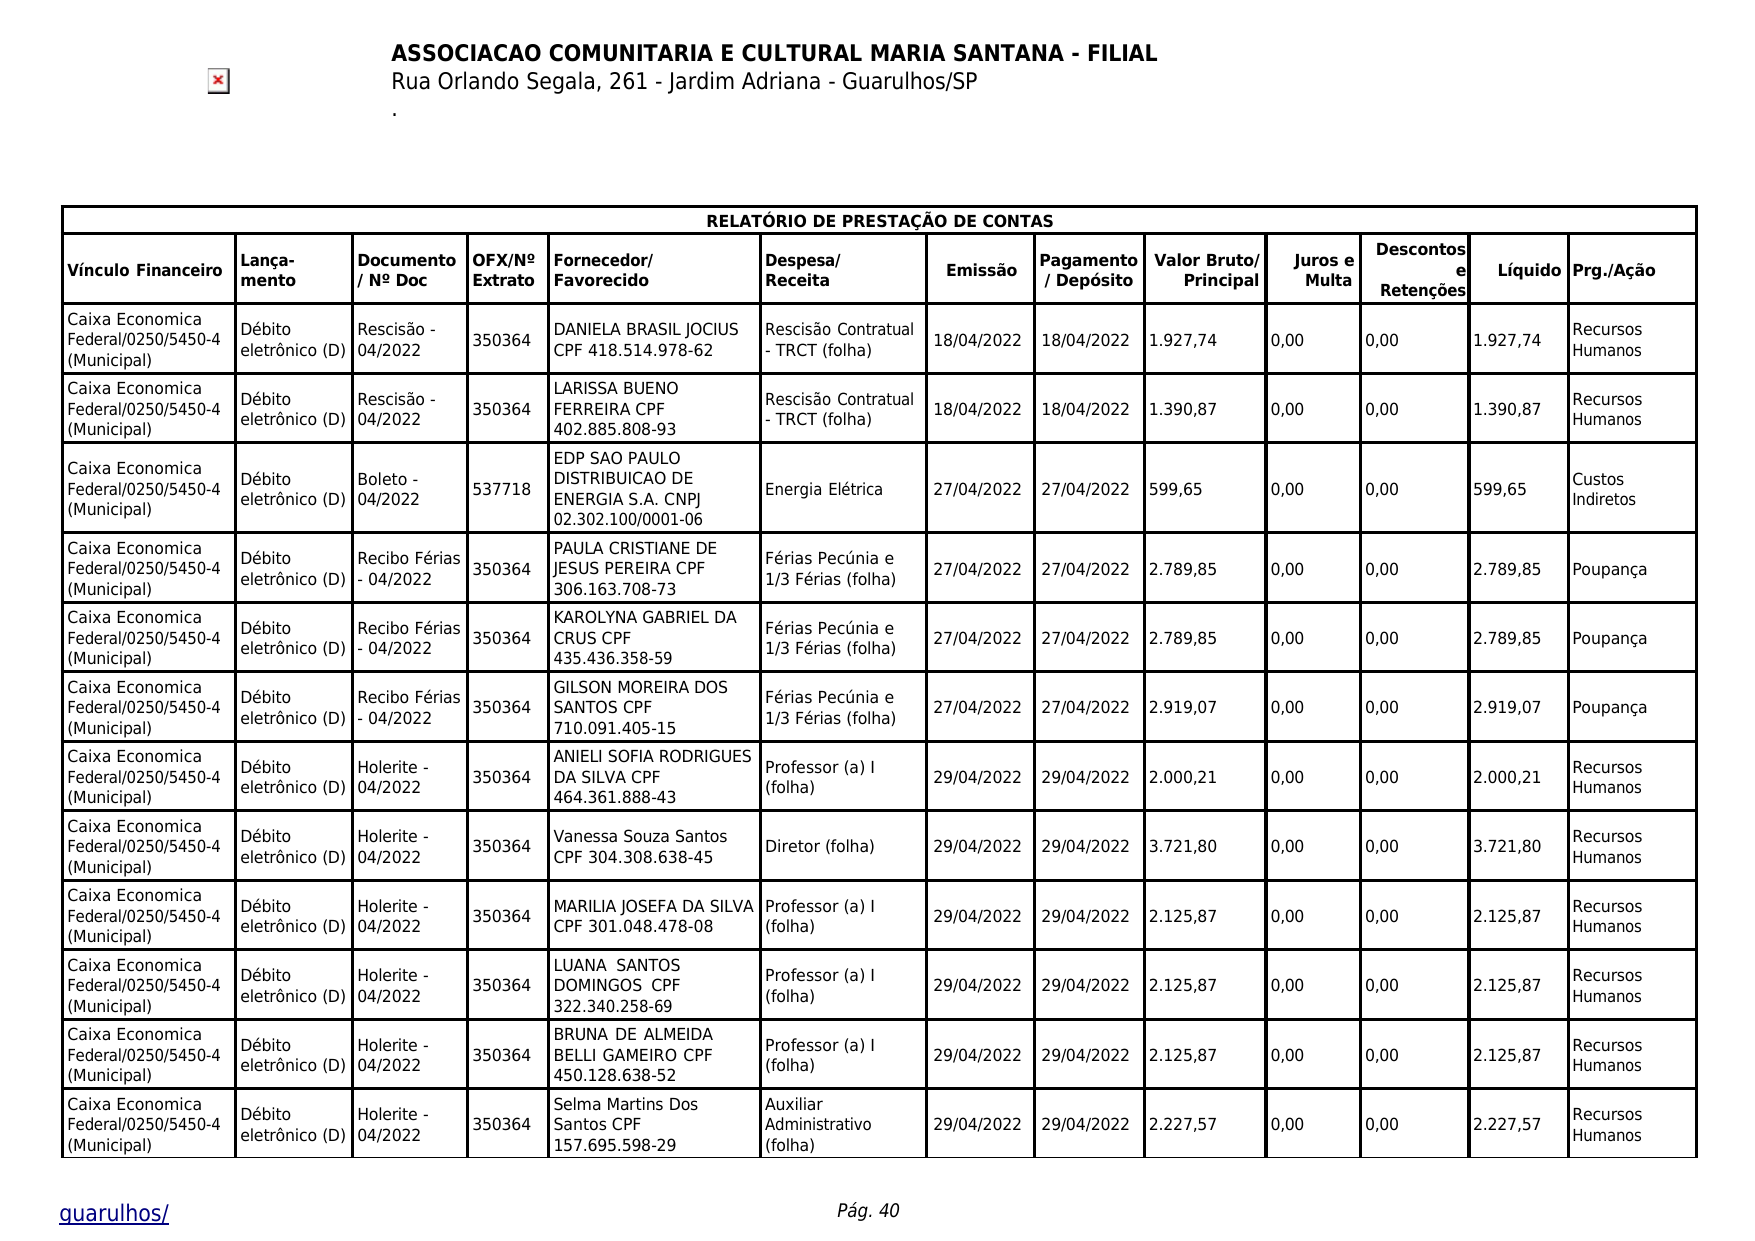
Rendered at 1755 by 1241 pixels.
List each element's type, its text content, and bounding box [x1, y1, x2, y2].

table_cell EDP SAO PAULO DISTRIBUICAO DE ENERGIA S.A. CNPJ 02.302.100/0001-06 [550, 444, 759, 531]
table_cell Valor Bruto/ Principal [1146, 235, 1264, 302]
table_cell Professor (a) I (folha) [762, 743, 925, 809]
table_header RELATÓRIO DE PRESTAÇÃO DE CONTAS [64, 208, 1695, 232]
table_cell Férias Pecúnia e 1/3 Férias (folha) [762, 534, 925, 601]
table_cell 350364 [469, 305, 547, 372]
table_cell Diretor (folha) [762, 812, 925, 878]
table_cell 0,00 [1362, 951, 1467, 1017]
table_cell Caixa Economica Federal/0250/5450-4 (Municipal) [64, 951, 234, 1017]
table_cell Rescisão Contratual - TRCT (folha) [762, 305, 925, 372]
table_cell Recibo Férias - 04/2022 [354, 673, 466, 739]
table_cell Caixa Economica Federal/0250/5450-4 (Municipal) [64, 534, 234, 601]
table_cell Custos Indiretos [1570, 444, 1695, 531]
table_cell 18/04/2022 [928, 375, 1033, 441]
table_cell 29/04/2022 [928, 1090, 1033, 1156]
table_cell 350364 [469, 1090, 547, 1156]
table_cell Poupança [1570, 604, 1695, 670]
table_cell 350364 [469, 743, 547, 809]
table_cell Débito eletrônico (D) [237, 444, 351, 531]
table_cell 27/04/2022 [928, 444, 1033, 531]
table_cell 2.125,87 [1146, 1021, 1264, 1087]
table_cell Juros e Multa [1268, 235, 1359, 302]
table_cell 27/04/2022 [1036, 604, 1143, 670]
table_cell Lança- mento [237, 235, 351, 302]
table_cell BRUNA DE ALMEIDA BELLI GAMEIRO CPF 450.128.638-52 [550, 1021, 759, 1087]
table_cell OFX/Nº Extrato [469, 235, 547, 302]
table_cell 29/04/2022 [1036, 951, 1143, 1017]
table_cell LARISSA BUENO FERREIRA CPF 402.885.808-93 [550, 375, 759, 441]
table_cell 29/04/2022 [928, 1021, 1033, 1087]
table_cell 2.125,87 [1146, 882, 1264, 948]
table_cell 0,00 [1362, 673, 1467, 739]
table_cell 2.227,57 [1471, 1090, 1567, 1156]
table_cell Débito eletrônico (D) [237, 305, 351, 372]
table_cell 350364 [469, 534, 547, 601]
table_cell 0,00 [1268, 305, 1359, 372]
table_cell Poupança [1570, 534, 1695, 601]
table_cell Débito eletrônico (D) [237, 604, 351, 670]
table_cell Caixa Economica Federal/0250/5450-4 (Municipal) [64, 604, 234, 670]
table_cell 0,00 [1362, 1021, 1467, 1087]
table_cell 0,00 [1362, 375, 1467, 441]
table_cell 0,00 [1362, 305, 1467, 372]
table_cell 29/04/2022 [1036, 1090, 1143, 1156]
table_cell Débito eletrônico (D) [237, 673, 351, 739]
table_cell 0,00 [1362, 534, 1467, 601]
table_cell Recursos Humanos [1570, 882, 1695, 948]
table_cell Férias Pecúnia e 1/3 Férias (folha) [762, 604, 925, 670]
table_cell 0,00 [1268, 673, 1359, 739]
table_cell 1.390,87 [1471, 375, 1567, 441]
table_cell LUANA SANTOS DOMINGOS CPF 322.340.258-69 [550, 951, 759, 1017]
table_cell 29/04/2022 [928, 812, 1033, 878]
table_cell 0,00 [1268, 375, 1359, 441]
table_cell 1.927,74 [1471, 305, 1567, 372]
table_cell 0,00 [1362, 604, 1467, 670]
table_cell Fornecedor/ Favorecido [550, 235, 759, 302]
table_cell 29/04/2022 [928, 743, 1033, 809]
table_cell 18/04/2022 [1036, 375, 1143, 441]
table_cell 29/04/2022 [1036, 882, 1143, 948]
table_cell 0,00 [1268, 951, 1359, 1017]
table_cell 29/04/2022 [1036, 812, 1143, 878]
table_cell Débito eletrônico (D) [237, 743, 351, 809]
table_cell Rescisão - 04/2022 [354, 375, 466, 441]
table_cell 27/04/2022 [1036, 444, 1143, 531]
table_cell 2.125,87 [1471, 951, 1567, 1017]
table_cell 3.721,80 [1146, 812, 1264, 878]
table_cell Recibo Férias - 04/2022 [354, 604, 466, 670]
table_cell Poupança [1570, 673, 1695, 739]
table_cell 350364 [469, 812, 547, 878]
table_cell Vanessa Souza Santos CPF 304.308.638-45 [550, 812, 759, 878]
table_cell 0,00 [1362, 882, 1467, 948]
table_cell DANIELA BRASIL JOCIUS CPF 418.514.978-62 [550, 305, 759, 372]
table_cell Caixa Economica Federal/0250/5450-4 (Municipal) [64, 673, 234, 739]
table_cell Boleto - 04/2022 [354, 444, 466, 531]
table_cell Energia Elétrica [762, 444, 925, 531]
table_cell Prg./Ação [1570, 235, 1695, 302]
table_cell Professor (a) I (folha) [762, 1021, 925, 1087]
table_cell 0,00 [1268, 534, 1359, 601]
table_cell Recursos Humanos [1570, 951, 1695, 1017]
table_cell 3.721,80 [1471, 812, 1567, 878]
table_cell MARILIA JOSEFA DA SILVA CPF 301.048.478-08 [550, 882, 759, 948]
table_cell Recursos Humanos [1570, 1090, 1695, 1156]
table_cell 0,00 [1362, 444, 1467, 531]
table_cell 350364 [469, 882, 547, 948]
table_cell Recursos Humanos [1570, 1021, 1695, 1087]
table_cell Holerite - 04/2022 [354, 812, 466, 878]
table_cell 0,00 [1268, 444, 1359, 531]
table_cell Caixa Economica Federal/0250/5450-4 (Municipal) [64, 743, 234, 809]
table_cell 27/04/2022 [1036, 534, 1143, 601]
table_cell Caixa Economica Federal/0250/5450-4 (Municipal) [64, 305, 234, 372]
table_cell Holerite - 04/2022 [354, 1021, 466, 1087]
table_cell Caixa Economica Federal/0250/5450-4 (Municipal) [64, 882, 234, 948]
table_cell 2.789,85 [1146, 604, 1264, 670]
table_cell Caixa Economica Federal/0250/5450-4 (Municipal) [64, 1021, 234, 1087]
table_cell 2.919,07 [1471, 673, 1567, 739]
table_cell 0,00 [1268, 743, 1359, 809]
table_cell Recursos Humanos [1570, 812, 1695, 878]
table_cell Holerite - 04/2022 [354, 951, 466, 1017]
table_cell Débito eletrônico (D) [237, 375, 351, 441]
table_cell 350364 [469, 951, 547, 1017]
table_cell Professor (a) I (folha) [762, 882, 925, 948]
table_cell 2.227,57 [1146, 1090, 1264, 1156]
table_cell 0,00 [1362, 1090, 1467, 1156]
table_cell Débito eletrônico (D) [237, 882, 351, 948]
table_cell 27/04/2022 [928, 604, 1033, 670]
table_cell 29/04/2022 [1036, 743, 1143, 809]
table_cell Líquido [1471, 235, 1567, 302]
table_cell 350364 [469, 673, 547, 739]
table_cell 27/04/2022 [928, 534, 1033, 601]
table_cell 29/04/2022 [928, 951, 1033, 1017]
table_cell Débito eletrônico (D) [237, 1090, 351, 1156]
table_cell 2.125,87 [1471, 1021, 1567, 1087]
table_cell 350364 [469, 604, 547, 670]
table_cell 27/04/2022 [928, 673, 1033, 739]
table_cell 0,00 [1268, 882, 1359, 948]
table_cell 1.390,87 [1146, 375, 1264, 441]
table_cell 27/04/2022 [1036, 673, 1143, 739]
table_cell Rescisão Contratual - TRCT (folha) [762, 375, 925, 441]
table_cell 0,00 [1268, 604, 1359, 670]
table_cell Holerite - 04/2022 [354, 1090, 466, 1156]
table_cell Débito eletrônico (D) [237, 812, 351, 878]
table_cell Rescisão - 04/2022 [354, 305, 466, 372]
table_cell Débito eletrônico (D) [237, 951, 351, 1017]
table_cell Recursos Humanos [1570, 375, 1695, 441]
table_cell 1.927,74 [1146, 305, 1264, 372]
table_cell Descontos e Retenções [1362, 235, 1467, 302]
table_cell Pagamento / Depósito [1036, 235, 1143, 302]
table_cell 2.125,87 [1471, 882, 1567, 948]
table_cell Caixa Economica Federal/0250/5450-4 (Municipal) [64, 812, 234, 878]
table_cell Débito eletrônico (D) [237, 534, 351, 601]
table_cell 18/04/2022 [928, 305, 1033, 372]
table_cell Recibo Férias - 04/2022 [354, 534, 466, 601]
table_cell 599,65 [1146, 444, 1264, 531]
table_cell Caixa Economica Federal/0250/5450-4 (Municipal) [64, 375, 234, 441]
table_cell 29/04/2022 [1036, 1021, 1143, 1087]
table_cell 0,00 [1362, 743, 1467, 809]
table_cell 29/04/2022 [928, 882, 1033, 948]
table_cell 2.789,85 [1471, 604, 1567, 670]
table_cell 2.000,21 [1471, 743, 1567, 809]
table_cell 350364 [469, 1021, 547, 1087]
table_cell GILSON MOREIRA DOS SANTOS CPF 710.091.405-15 [550, 673, 759, 739]
table_cell ANIELI SOFIA RODRIGUES DA SILVA CPF 464.361.888-43 [550, 743, 759, 809]
table_cell 0,00 [1268, 1021, 1359, 1087]
table_cell Recursos Humanos [1570, 743, 1695, 809]
table_cell 350364 [469, 375, 547, 441]
table_cell 18/04/2022 [1036, 305, 1143, 372]
table_cell 2.000,21 [1146, 743, 1264, 809]
table_cell Auxiliar Administrativo (folha) [762, 1090, 925, 1156]
table_cell 2.789,85 [1471, 534, 1567, 601]
table_cell 2.125,87 [1146, 951, 1264, 1017]
table_cell PAULA CRISTIANE DE JESUS PEREIRA CPF 306.163.708-73 [550, 534, 759, 601]
table_cell 2.919,07 [1146, 673, 1264, 739]
table_cell 537718 [469, 444, 547, 531]
table_cell Despesa/ Receita [762, 235, 925, 302]
table_cell Documento / Nº Doc [354, 235, 466, 302]
table_cell Professor (a) I (folha) [762, 951, 925, 1017]
table_cell Caixa Economica Federal/0250/5450-4 (Municipal) [64, 1090, 234, 1156]
table_cell Férias Pecúnia e 1/3 Férias (folha) [762, 673, 925, 739]
table_cell Holerite - 04/2022 [354, 743, 466, 809]
table_cell 0,00 [1268, 812, 1359, 878]
table_cell Emissão [928, 235, 1033, 302]
table_cell 0,00 [1362, 812, 1467, 878]
table_cell Holerite - 04/2022 [354, 882, 466, 948]
table_cell Recursos Humanos [1570, 305, 1695, 372]
table_cell KAROLYNA GABRIEL DA CRUS CPF 435.436.358-59 [550, 604, 759, 670]
table_cell 0,00 [1268, 1090, 1359, 1156]
table_cell Débito eletrônico (D) [237, 1021, 351, 1087]
table_cell Selma Martins Dos Santos CPF 157.695.598-29 [550, 1090, 759, 1156]
table_cell 599,65 [1471, 444, 1567, 531]
table_cell 2.789,85 [1146, 534, 1264, 601]
table_cell Caixa Economica Federal/0250/5450-4 (Municipal) [64, 444, 234, 531]
table_cell Vínculo Financeiro [64, 235, 234, 302]
